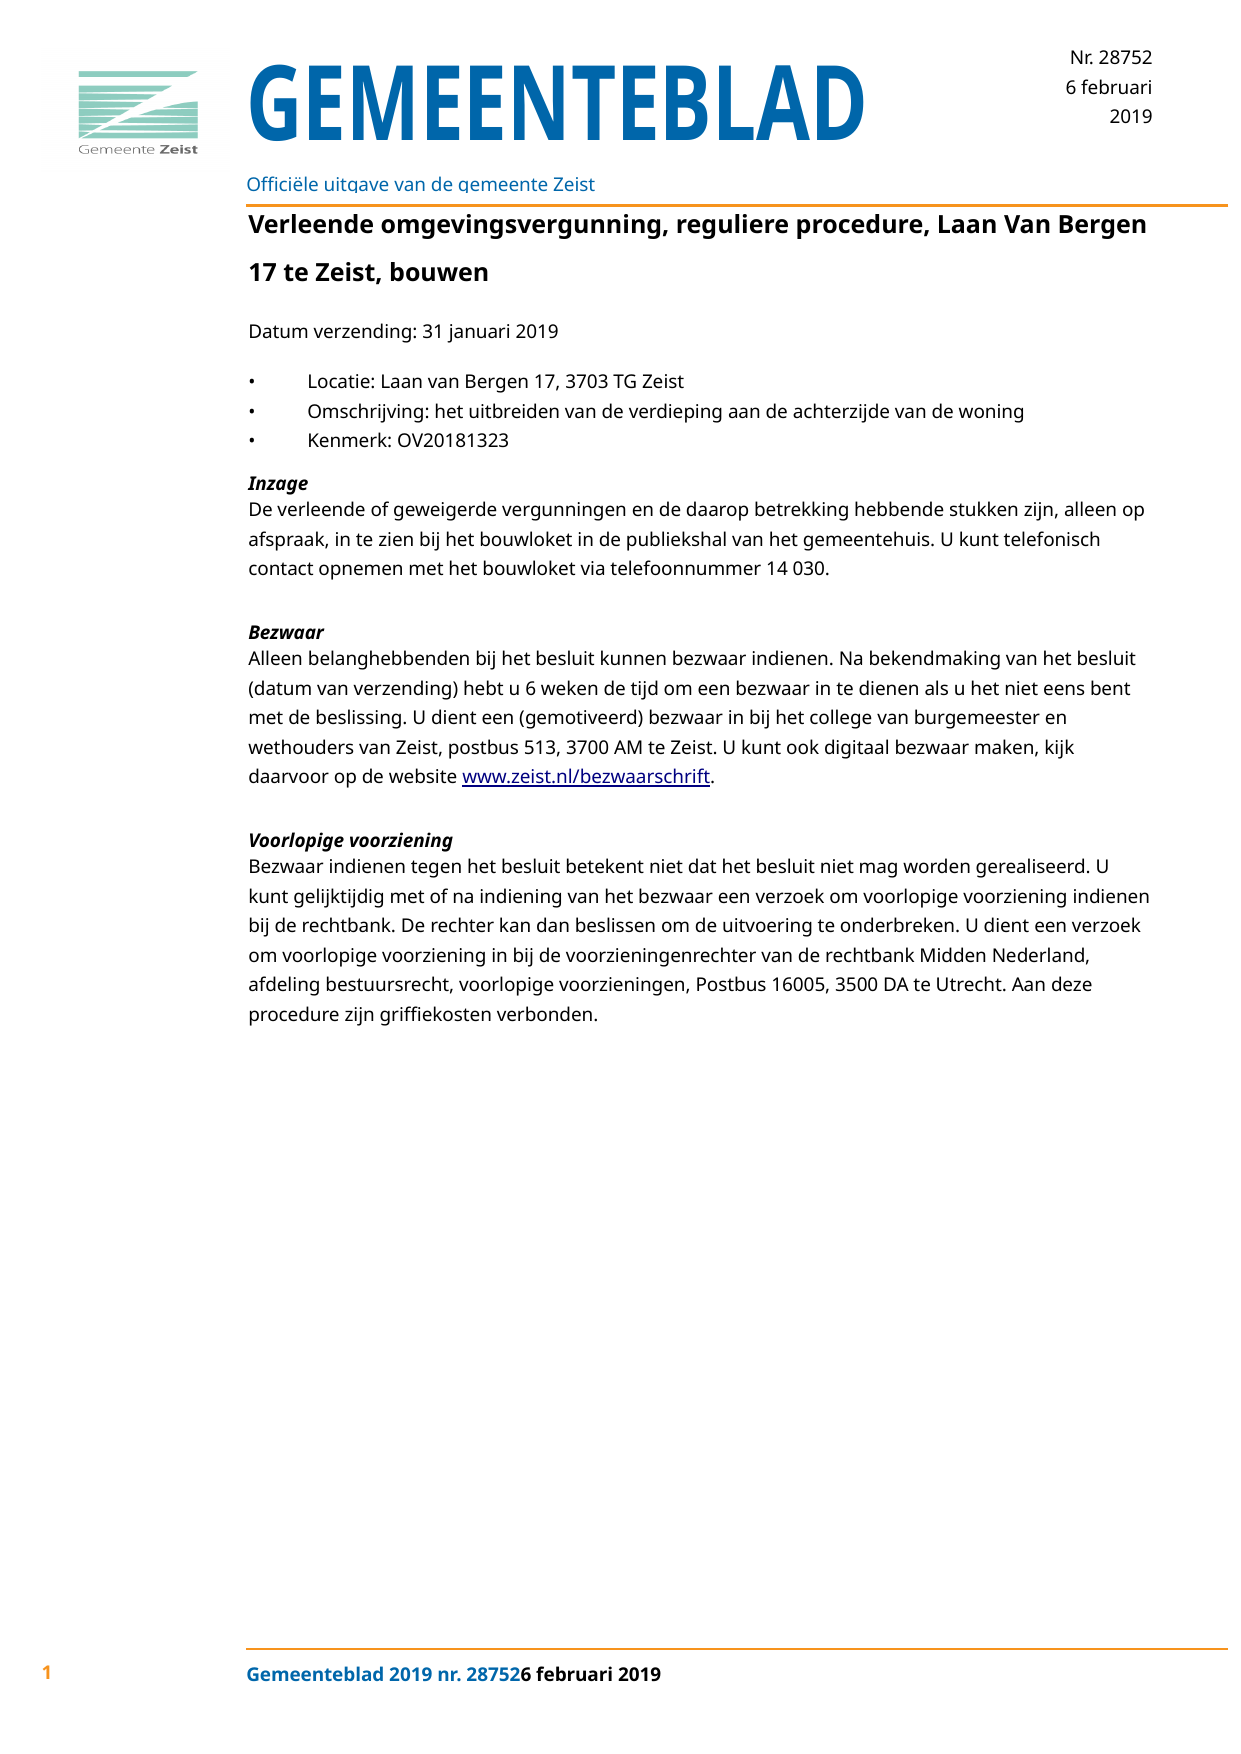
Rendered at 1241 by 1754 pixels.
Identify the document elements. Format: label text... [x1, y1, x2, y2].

text Bezwaar indienen tegen het besluit betekent niet dat het besluit niet mag worden gerealiseerd. U kunt gelijktijdig met of na indiening van het bezwaar een verzoek om voorlopige voorziening indienen bij de rechtbank. De rechter kan dan beslissen om de uitvoering te onderbreken. U dient een verzoek om voorlopige voorziening in bij de voorzieningenrechter van de rechtbank Midden Nederland, afdeling bestuursrecht, voorlopige voorzieningen, Postbus 16005, 3500 DA te Utrecht. Aan deze procedure zijn griffiekosten verbonden. [248, 853, 1152, 1027]
picture [41, 47, 231, 172]
text Inzage [248, 471, 1152, 496]
list Omschrijving: het uitbreiden van de verdieping aan de achterzijde van de woning [248, 398, 1152, 424]
text Alleen belanghebbenden bij het besluit kunnen bezwaar indienen. Na bekendmaking van het besluit (datum van verzending) hebt u 6 weken de tijd om een bezwaar in te dienen als u het niet eens bent met de beslissing. U dient een (gemotiveerd) bezwaar in bij het college van burgemeester en wethouders van Zeist, postbus 513, 3700 AM te Zeist. U kunt ook digitaal bezwaar maken, kijk daarvoor op de website www.zeist.nl/bezwaarschrift. [248, 645, 1152, 789]
list Kenmerk: OV20181323 [248, 427, 1152, 453]
list Locatie: Laan van Bergen 17, 3703 TG Zeist [248, 368, 1152, 394]
text Verleende omgevingsvergunning, reguliere procedure, Laan Van Bergen 17 te Zeist, bouwen [248, 207, 1152, 288]
text Bezwaar [248, 619, 1152, 645]
text De verleende of geweigerde vergunningen en de daarop betrekking hebbende stukken zijn, alleen op afspraak, in te zien bij het bouwloket in de publiekshal van het gemeentehuis. U kunt telefonisch contact opnemen met het bouwloket via telefoonnummer 14 030. [248, 496, 1152, 581]
text Voorlopige voorziening [248, 827, 1152, 853]
text Datum verzending: 31 januari 2019 [248, 318, 1152, 344]
